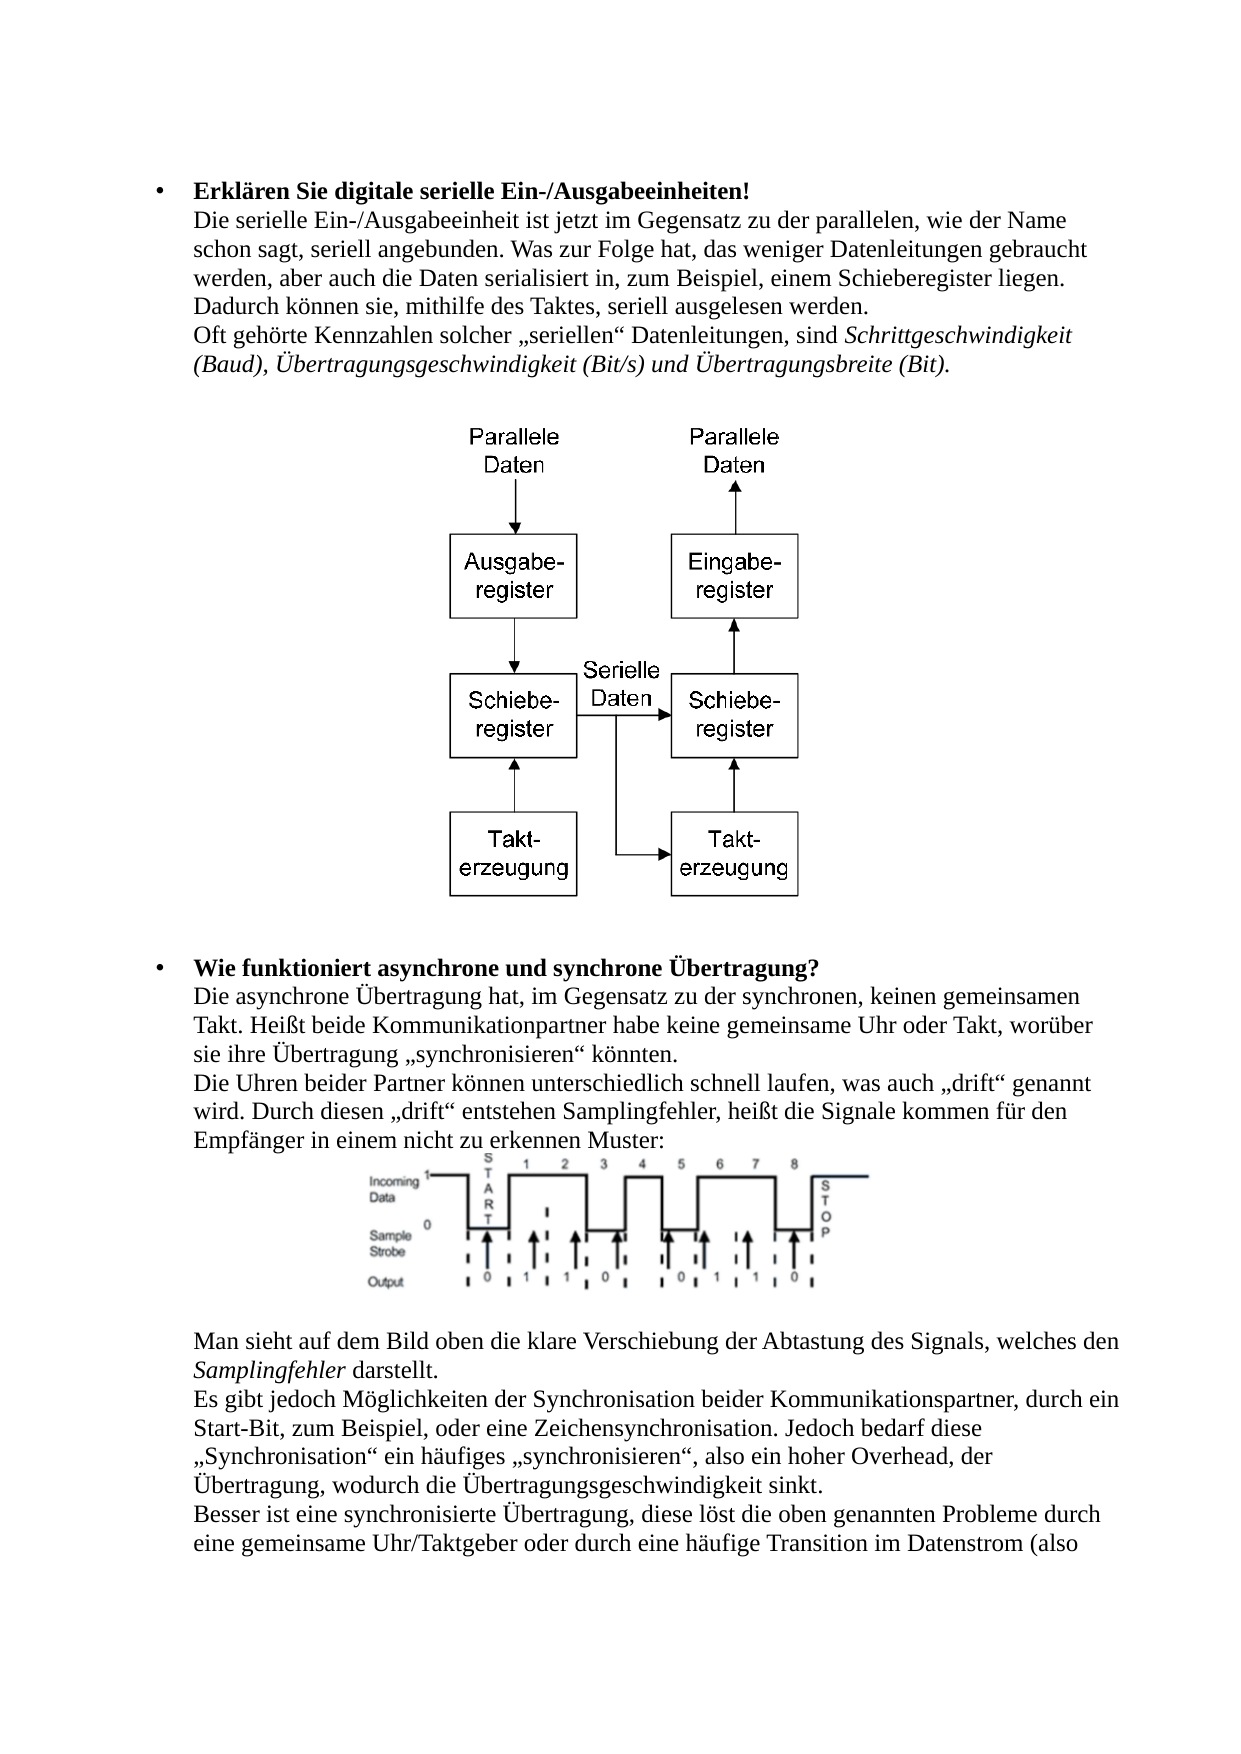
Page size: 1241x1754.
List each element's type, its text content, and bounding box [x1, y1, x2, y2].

list Die Uhren beider Partner können unterschiedlich schnell laufen, was auch „drift“ genannt wird. Durch diesen „drift“ entstehen Samplingfehler, heißt die Signale kommen für den Empfänger in einem nicht zu erkennen Muster: [156, 1068, 1122, 1154]
list Die asynchrone Übertragung hat, im Gegensatz zu der synchronen, keinen gemeinsamen Takt. Heißt beide Kommunikationpartner habe keine gemeinsame Uhr oder Takt, worüber sie ihre Übertragung „synchronisieren“ könnten. [156, 981, 1122, 1068]
list Besser ist eine synchronisierte Übertragung, diese löst die oben genannten Probleme durch eine gemeinsame Uhr/Taktgeber oder durch eine häufige Transition im Datenstrom (also [156, 1499, 1122, 1556]
picture [358, 1153, 882, 1317]
list Wie funktioniert asynchrone und synchrone Übertragung? [156, 953, 1122, 981]
list Die serielle Ein-/Ausgabeeinheit ist jetzt im Gegensatz zu der parallelen, wie der Name schon sagt, seriell angebunden. Was zur Folge hat, das weniger Datenleitungen gebraucht werden, aber auch die Daten serialisiert in, zum Beispiel, einem Schieberegister liegen. Dadurch können sie, mithilfe des Taktes, seriell ausgelesen werden. [156, 205, 1122, 320]
list Erklären Sie digitale serielle Ein-/Ausgabeeinheiten! [156, 176, 1122, 205]
list Es gibt jedoch Möglichkeiten der Synchronisation beider Kommunikationspartner, durch ein Start-Bit, zum Beispiel, oder eine Zeichensynchronisation. Jedoch bedarf diese „Synchronisation“ ein häufiges „synchronisieren“, also ein hoher Overhead, der Übertragung, wodurch die Übertragungsgeschwindigkeit sinkt. [156, 1384, 1122, 1499]
list Oft gehörte Kennzahlen solcher „seriellen“ Datenleitungen, sind Schrittgeschwindigkeit (Baud), Übertragungsgeschwindigkeit (Bit/s) und Übertragungsbreite (Bit). [156, 320, 1122, 378]
list Man sieht auf dem Bild oben die klare Verschiebung der Abtastung des Signals, welches den Samplingfehler darstellt. [156, 1326, 1122, 1384]
picture [431, 406, 809, 906]
